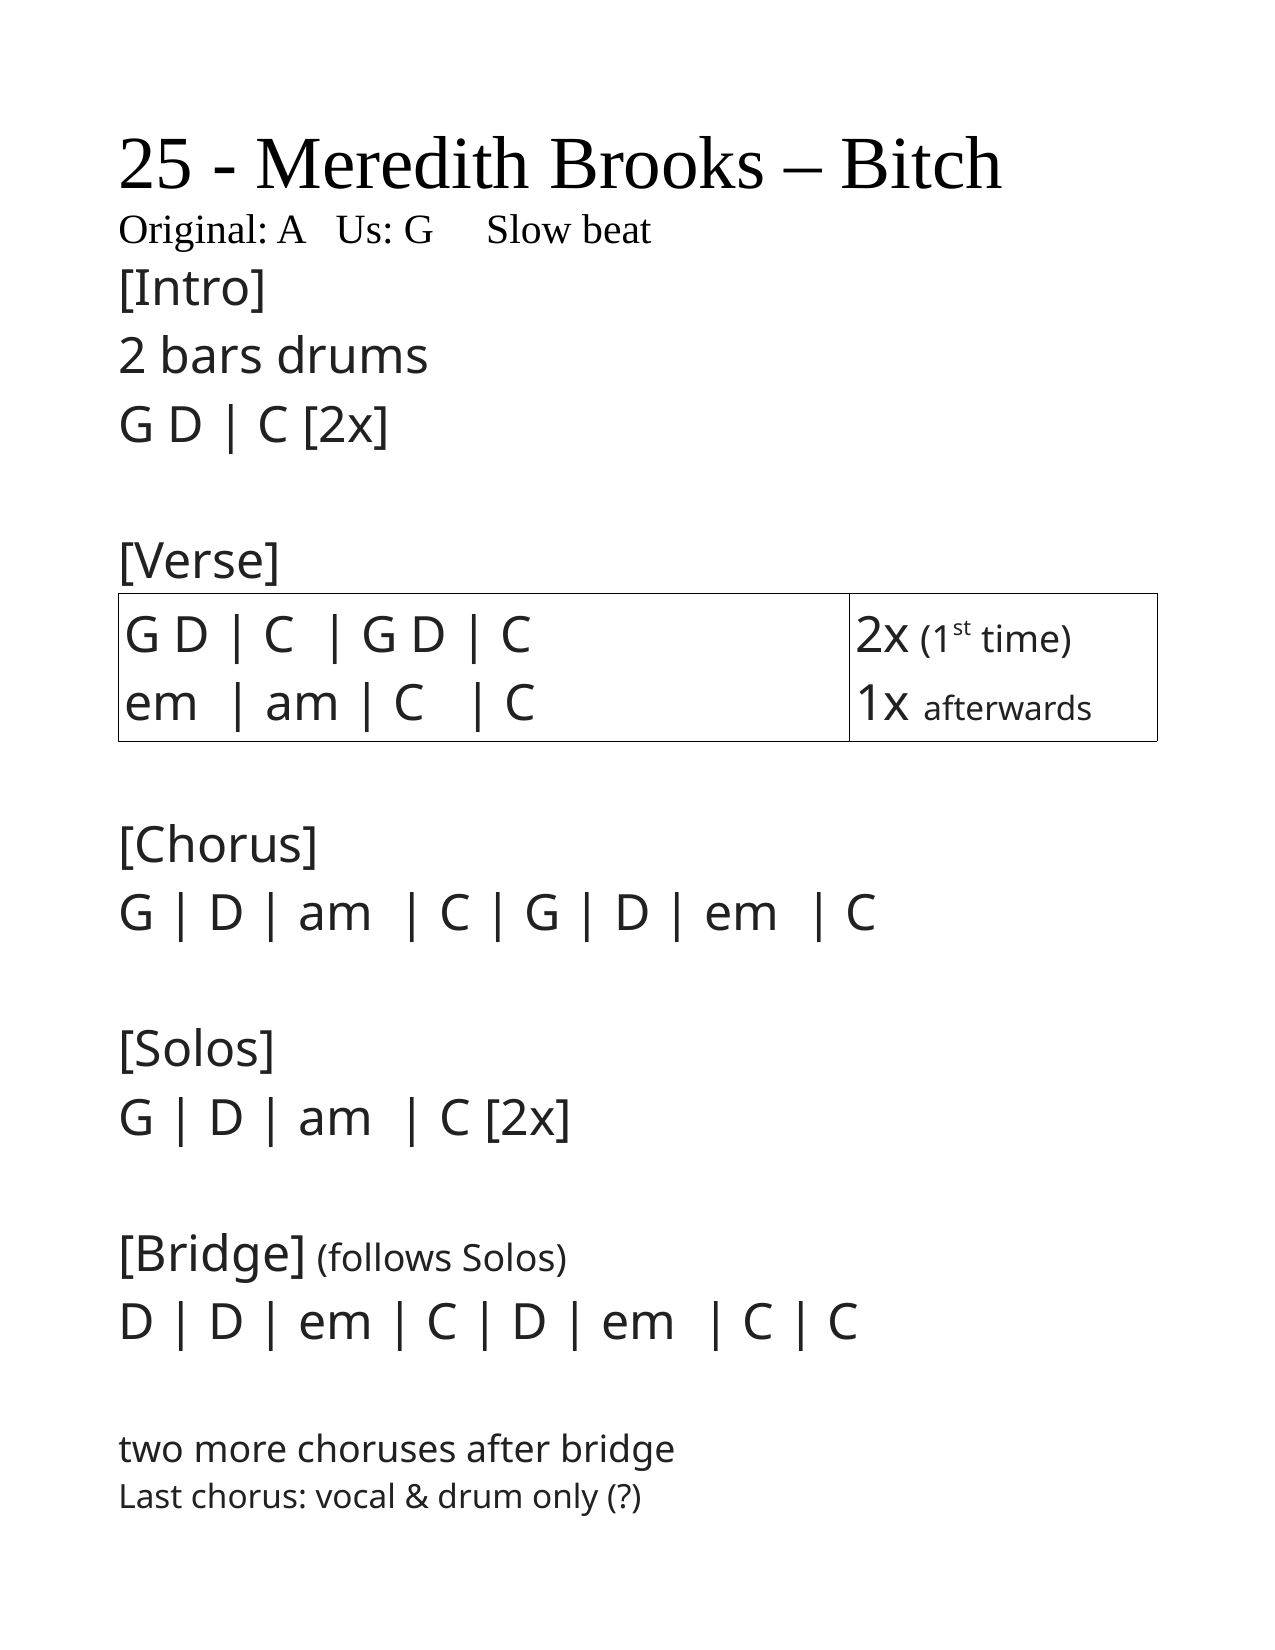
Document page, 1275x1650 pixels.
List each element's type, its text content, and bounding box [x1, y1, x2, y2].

text [Bridge] (follows Solos) [118, 1218, 1157, 1286]
text [Intro] [118, 252, 1157, 320]
text 2 bars drums [118, 320, 1157, 388]
text two more choruses after bridge [118, 1422, 1157, 1473]
text [Verse] [118, 525, 1157, 593]
text 25 - Meredith Brooks – Bitch [118, 118, 1157, 204]
text G D | C [2x] [118, 388, 1157, 457]
text G | D | am | C [2x] [118, 1081, 1157, 1149]
table_header 2x (1st time) 1x afterwards [850, 594, 1157, 741]
table_header G D | C | G D | C em | am | C | C [119, 594, 849, 741]
text [Chorus] [118, 809, 1157, 877]
text [Solos] [118, 1013, 1157, 1081]
text Last chorus: vocal & drum only (?) [118, 1473, 1157, 1518]
text G | D | am | C | G | D | em | C [118, 877, 1157, 945]
text Original: A Us: G Slow beat [118, 204, 1157, 252]
text D | D | em | C | D | em | C | C [118, 1286, 1157, 1354]
